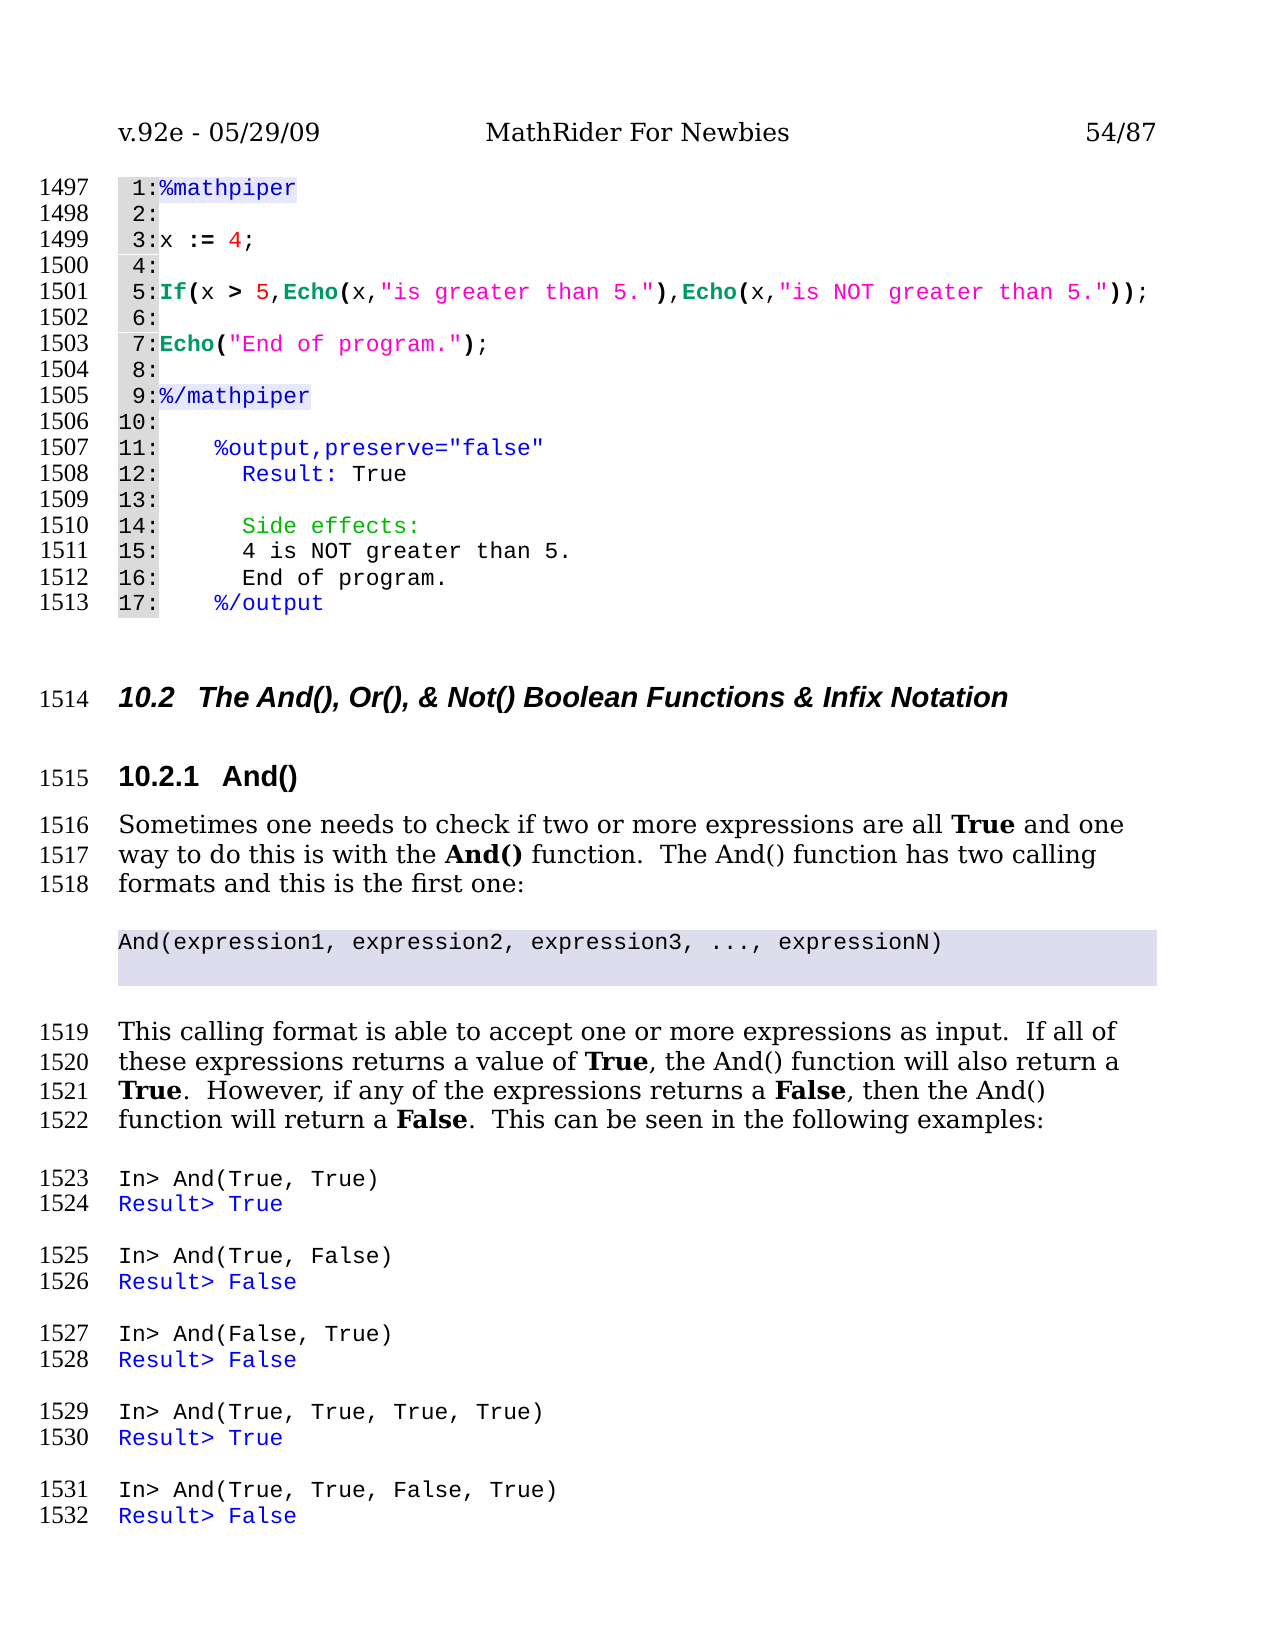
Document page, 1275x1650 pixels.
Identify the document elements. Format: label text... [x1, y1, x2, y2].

text Result> False [118, 1348, 1157, 1374]
text 10: [118, 410, 1157, 436]
text 11: %output,preserve="false" [118, 436, 1157, 462]
text Result> False [118, 1271, 1157, 1297]
text In> And(True, True, False, True) [118, 1478, 1157, 1504]
text 17: %/output [118, 592, 1157, 618]
text 14: Side effects: [118, 514, 1157, 540]
text 6: [118, 306, 1157, 332]
text This calling format is able to accept one or more expressions as input. If all of these expressions returns a value of True, the And() function will also return a True. However, if any of the expressions returns a False, then the And() function will return a False. This can be seen in the following examples: [118, 1018, 1157, 1135]
text In> And(True, True, True, True) [118, 1400, 1157, 1426]
text Result> True [118, 1426, 1157, 1452]
text 7:Echo("End of program."); [118, 332, 1157, 358]
text 13: [118, 488, 1157, 514]
text 5:If(x > 5,Echo(x,"is greater than 5."),Echo(x,"is NOT greater than 5.")); [118, 281, 1157, 306]
text 1:%mathpiper [118, 177, 1157, 203]
text 12: Result: True [118, 462, 1157, 488]
subtitle The And(), Or(), & Not() Boolean Functions & Infix Notation [118, 680, 1157, 714]
table_header And(expression1, expression2, expression3, ..., expressionN) [118, 930, 1157, 986]
text 8: [118, 358, 1157, 384]
text Result> True [118, 1193, 1157, 1219]
text 9:%/mathpiper [118, 384, 1157, 410]
text 4: [118, 254, 1157, 281]
text In> And(True, True) [118, 1167, 1157, 1193]
text 15: 4 is NOT greater than 5. [118, 540, 1157, 566]
text In> And(True, False) [118, 1245, 1157, 1271]
text In> And(False, True) [118, 1322, 1157, 1348]
text 16: End of program. [118, 566, 1157, 592]
text Sometimes one needs to check if two or more expressions are all True and one way to do this is with the And() function. The And() function has two calling formats and this is the first one: [118, 810, 1157, 898]
text 2: [118, 203, 1157, 229]
text 3:x := 4; [118, 229, 1157, 254]
text Result> False [118, 1504, 1157, 1530]
subtitle And() [118, 759, 1157, 792]
